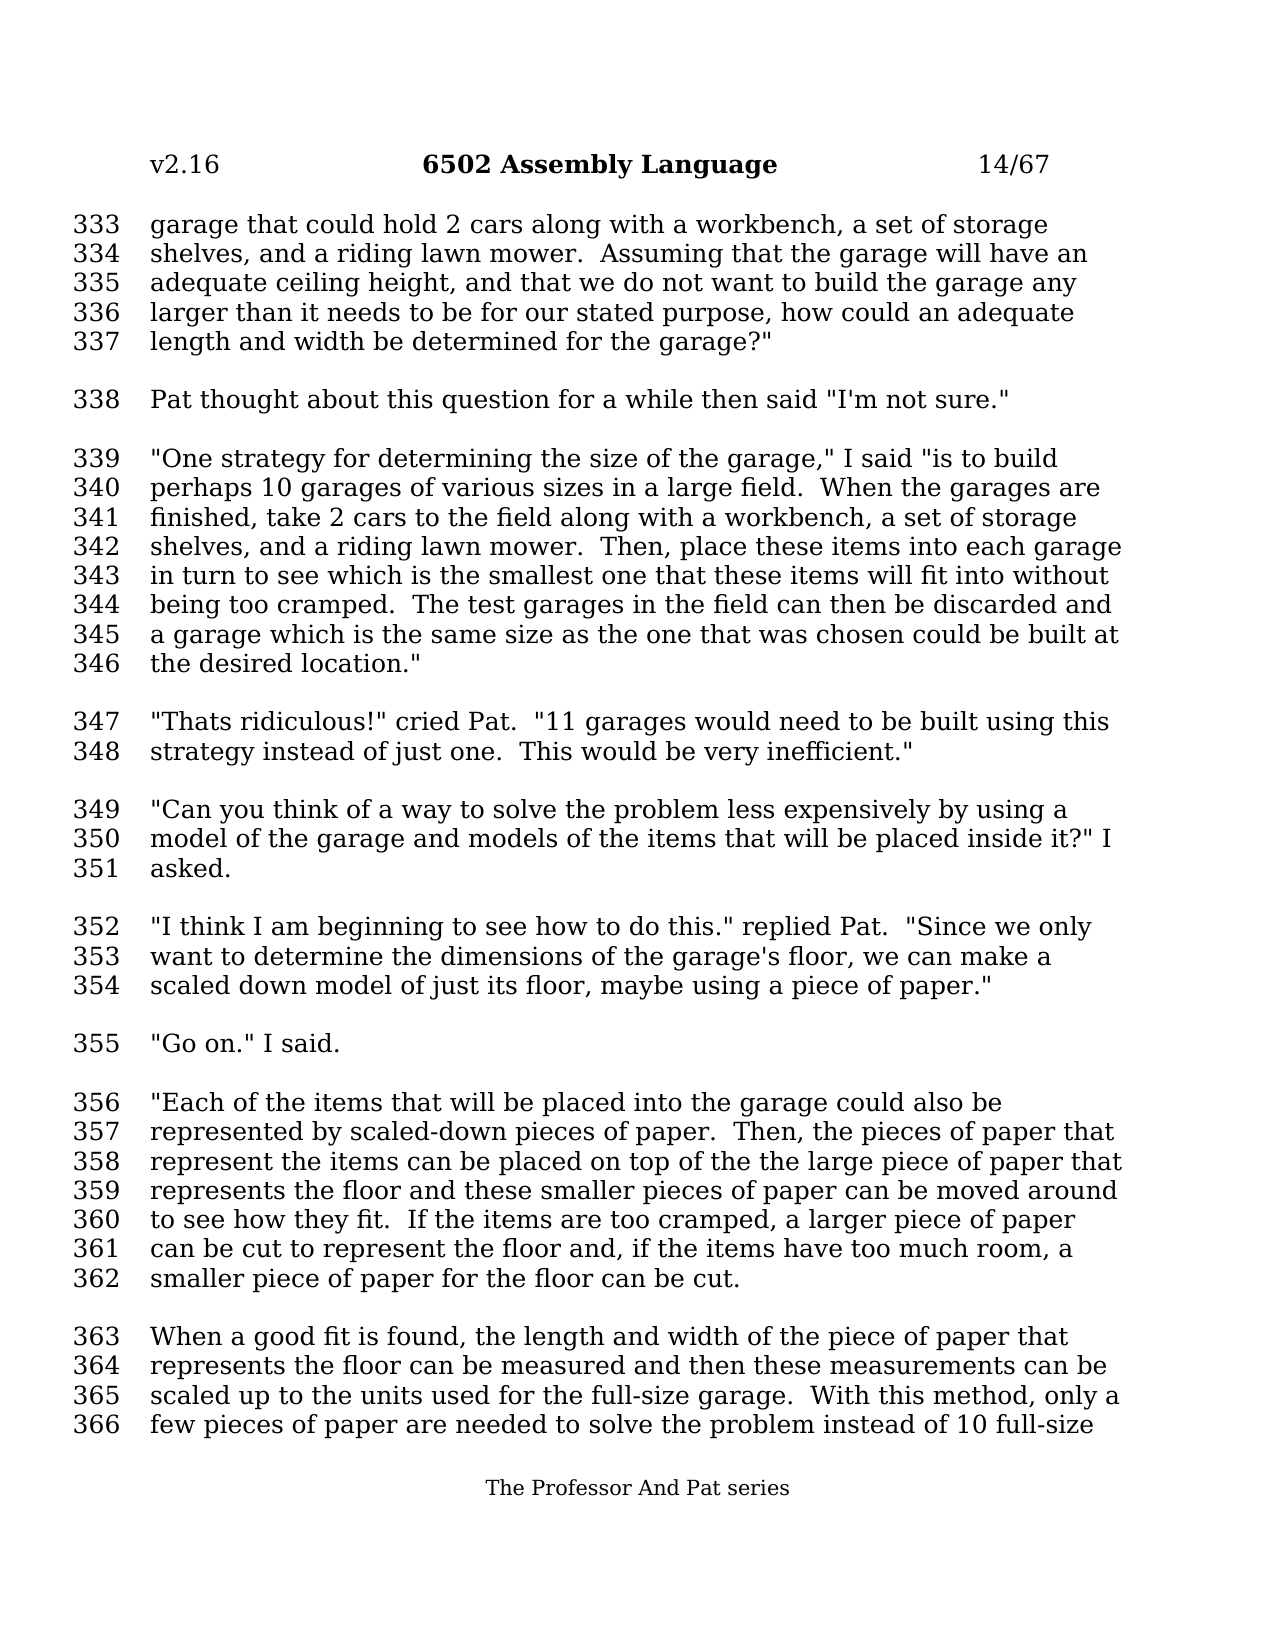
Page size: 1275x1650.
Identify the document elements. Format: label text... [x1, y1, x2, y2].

text "Can you think of a way to solve the problem less expensively by using a model of the garage and models of the items that will be placed inside it?" I asked. [150, 795, 1125, 883]
text "Each of the items that will be placed into the garage could also be represented by scaled-down pieces of paper. Then, the pieces of paper that represent the items can be placed on top of the the large piece of paper that represents the floor and these smaller pieces of paper can be moved around to see how they fit. If the items are too cramped, a larger piece of paper can be cut to represent the floor and, if the items have too much room, a smaller piece of paper for the floor can be cut. [150, 1088, 1125, 1293]
text "Thats ridiculous!" cried Pat. "11 garages would need to be built using this strategy instead of just one. This would be very inefficient." [150, 708, 1125, 766]
text "I think I am beginning to see how to do this." replied Pat. "Since we only want to determine the dimensions of the garage's floor, we can make a scaled down model of just its floor, maybe using a piece of paper." [150, 912, 1125, 1000]
text "One strategy for determining the size of the garage," I said "is to build perhaps 10 garages of various sizes in a large field. When the garages are finished, take 2 cars to the field along with a workbench, a set of storage shelves, and a riding lawn mower. Then, place these items into each garage in turn to see which is the smallest one that these items will fit into without being too cramped. The test garages in the field can then be discarded and a garage which is the same size as the one that was chosen could be built at the desired location." [150, 444, 1125, 678]
text garage that could hold 2 cars along with a workbench, a set of storage shelves, and a riding lawn mower. Assuming that the garage will have an adequate ceiling height, and that we do not want to build the garage any larger than it needs to be for our stated purpose, how could an adequate length and width be determined for the garage?" [150, 210, 1125, 356]
text "Go on." I said. [150, 1029, 1125, 1059]
text When a good fit is found, the length and width of the piece of paper that represents the floor can be measured and then these measurements can be scaled up to the units used for the full-size garage. With this method, only a few pieces of paper are needed to solve the problem instead of 10 full-size [150, 1322, 1125, 1439]
text Pat thought about this question for a while then said "I'm not sure." [150, 386, 1125, 415]
